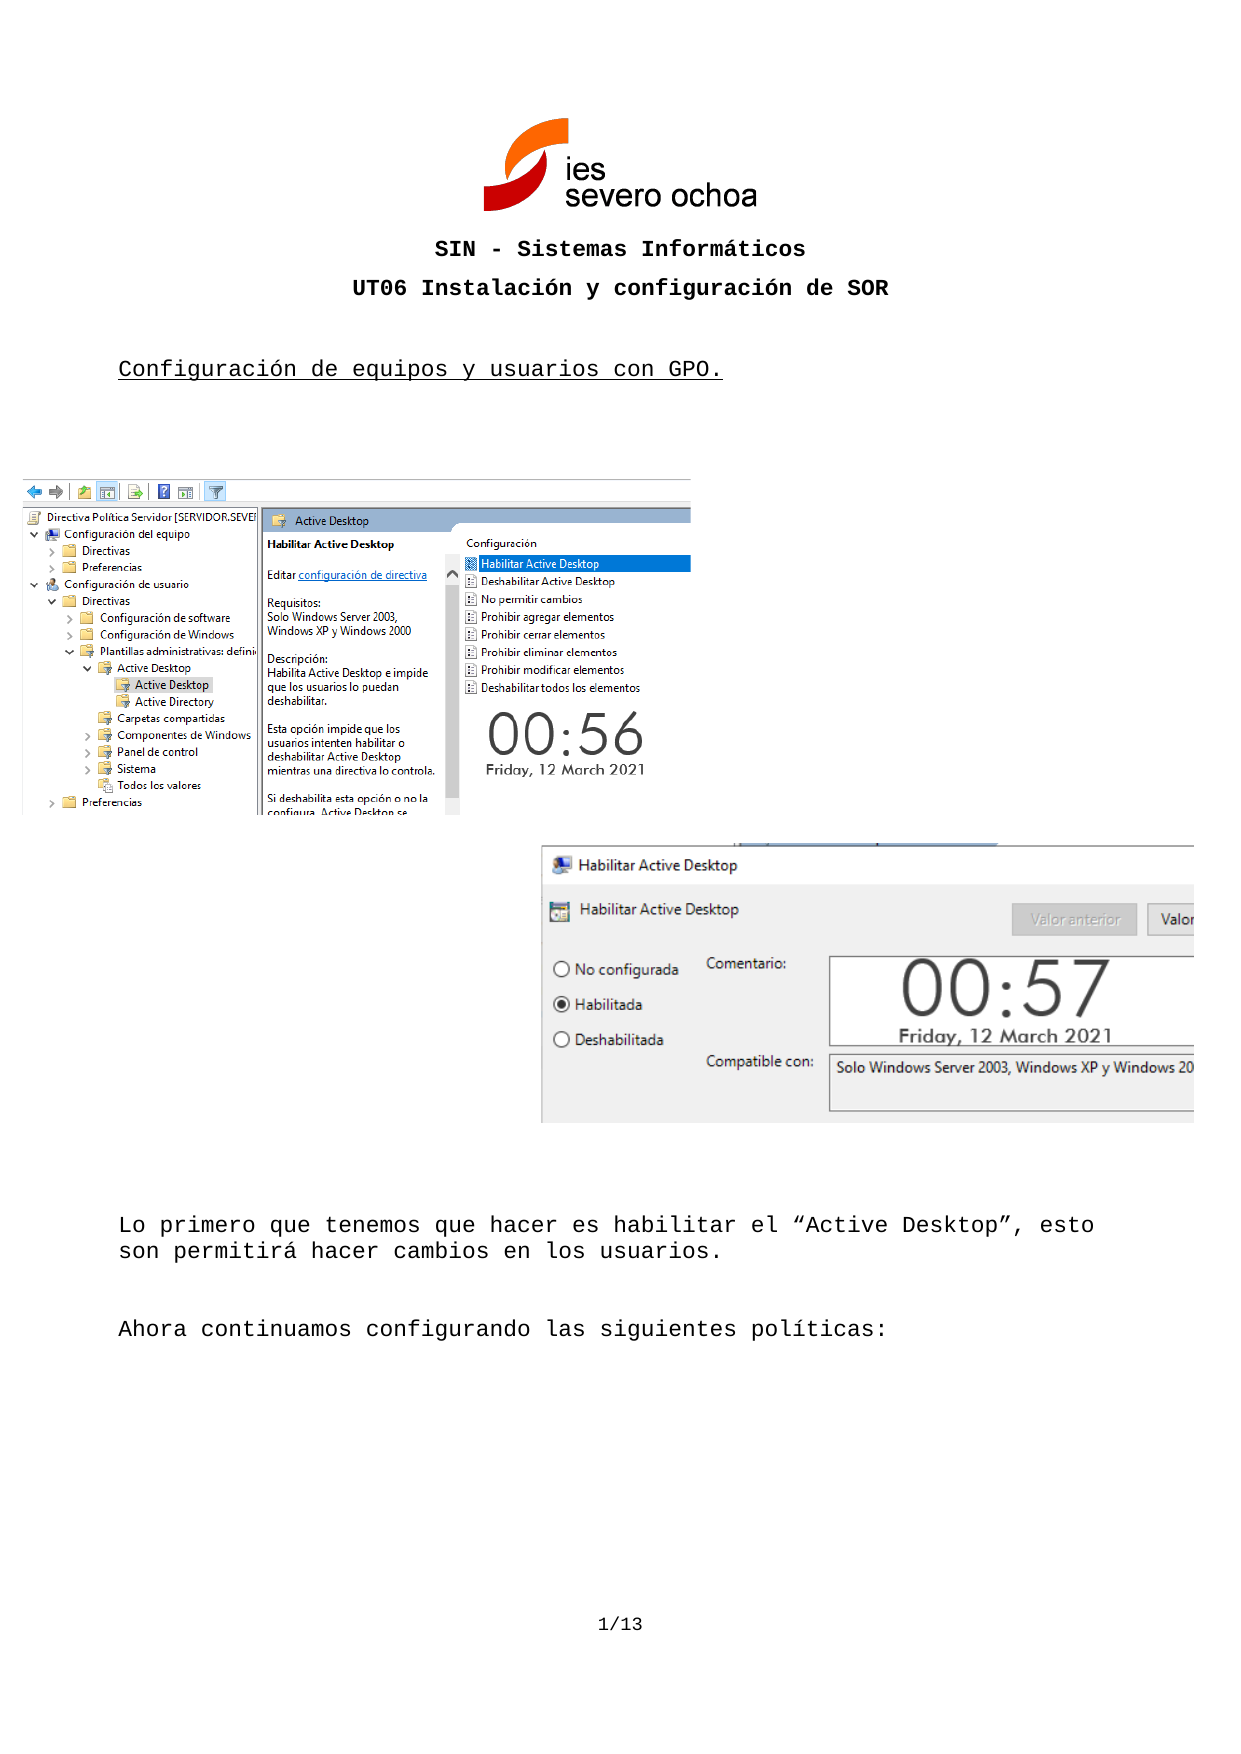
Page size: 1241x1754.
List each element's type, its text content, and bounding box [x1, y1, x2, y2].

text Lo primero que tenemos que hacer es habilitar el “Active Desktop”, esto son permitirá hacer cambios en los usuarios. [118, 1213, 1122, 1265]
picture [22, 476, 691, 815]
picture [483, 118, 757, 211]
text Configuración de equipos y usuarios con GPO. [118, 357, 1122, 383]
picture [541, 843, 1194, 1123]
text Ahora continuamos configurando las siguientes políticas: [118, 1317, 1122, 1343]
